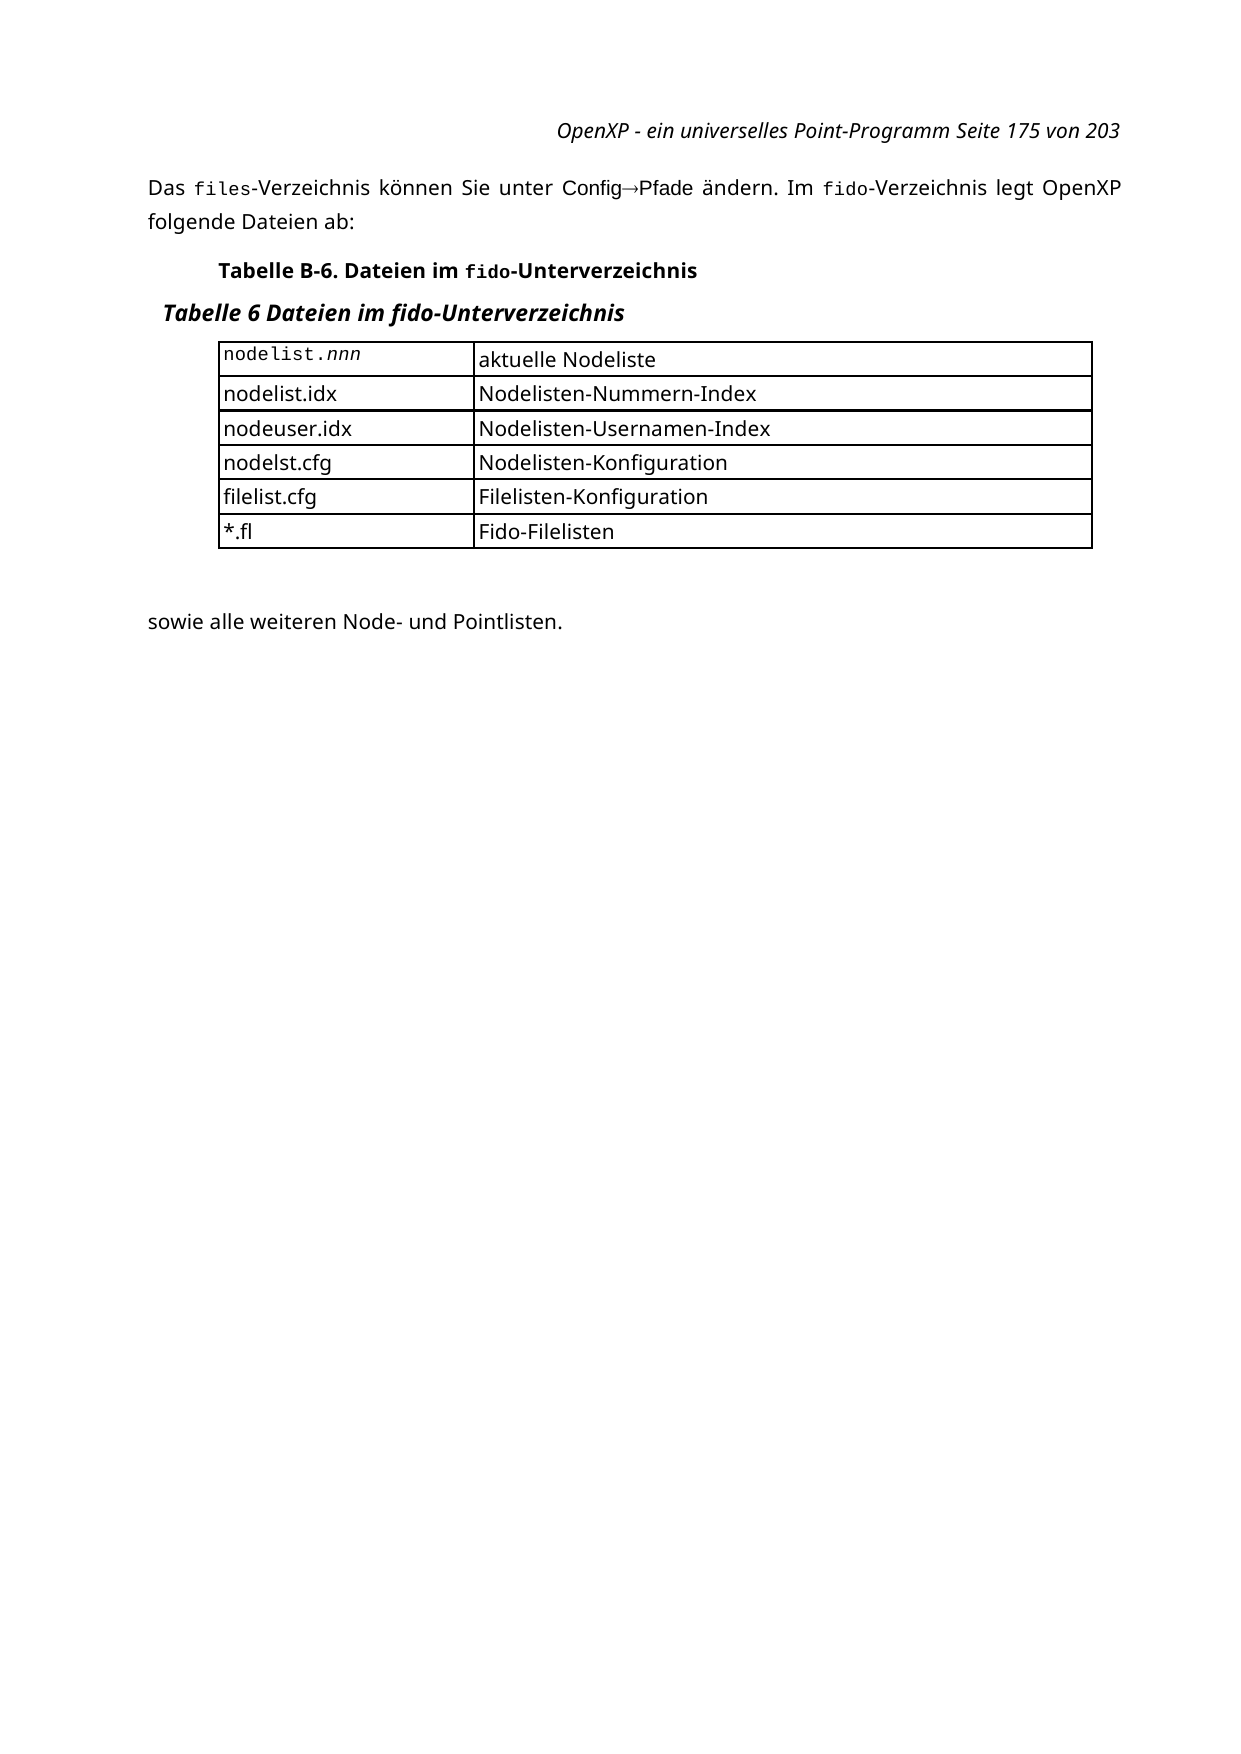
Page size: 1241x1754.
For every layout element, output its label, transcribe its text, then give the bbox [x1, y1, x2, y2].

table_cell Nodelisten-Konfiguration [475, 446, 1091, 478]
table_header nodelist.nnn [220, 343, 473, 375]
table_cell nodelist.idx [220, 377, 473, 409]
table_cell filelist.cfg [220, 480, 473, 513]
table_header aktuelle Nodeliste [475, 343, 1091, 375]
text Tabelle 6 Dateien im fido-Unterverzeichnis [162, 297, 1122, 328]
table_cell Fido-Filelisten [475, 515, 1091, 547]
text sowie alle weiteren Node- und Pointlisten. [148, 607, 1122, 636]
table_cell nodeuser.idx [220, 412, 473, 444]
text Das files-Verzeichnis können Sie unter Config®Pfade ändern. Im fido-Verzeichnis legt OpenXP folgende Dateien ab: [148, 173, 1122, 235]
table_cell Filelisten-Konfiguration [475, 480, 1091, 513]
table_cell *.fl [220, 515, 473, 547]
table_cell Nodelisten-Usernamen-Index [475, 412, 1091, 444]
table_cell nodelst.cfg [220, 446, 473, 478]
text Tabelle B-6. Dateien im fido-Unterverzeichnis [218, 256, 1122, 285]
table_cell Nodelisten-Nummern-Index [475, 377, 1091, 409]
